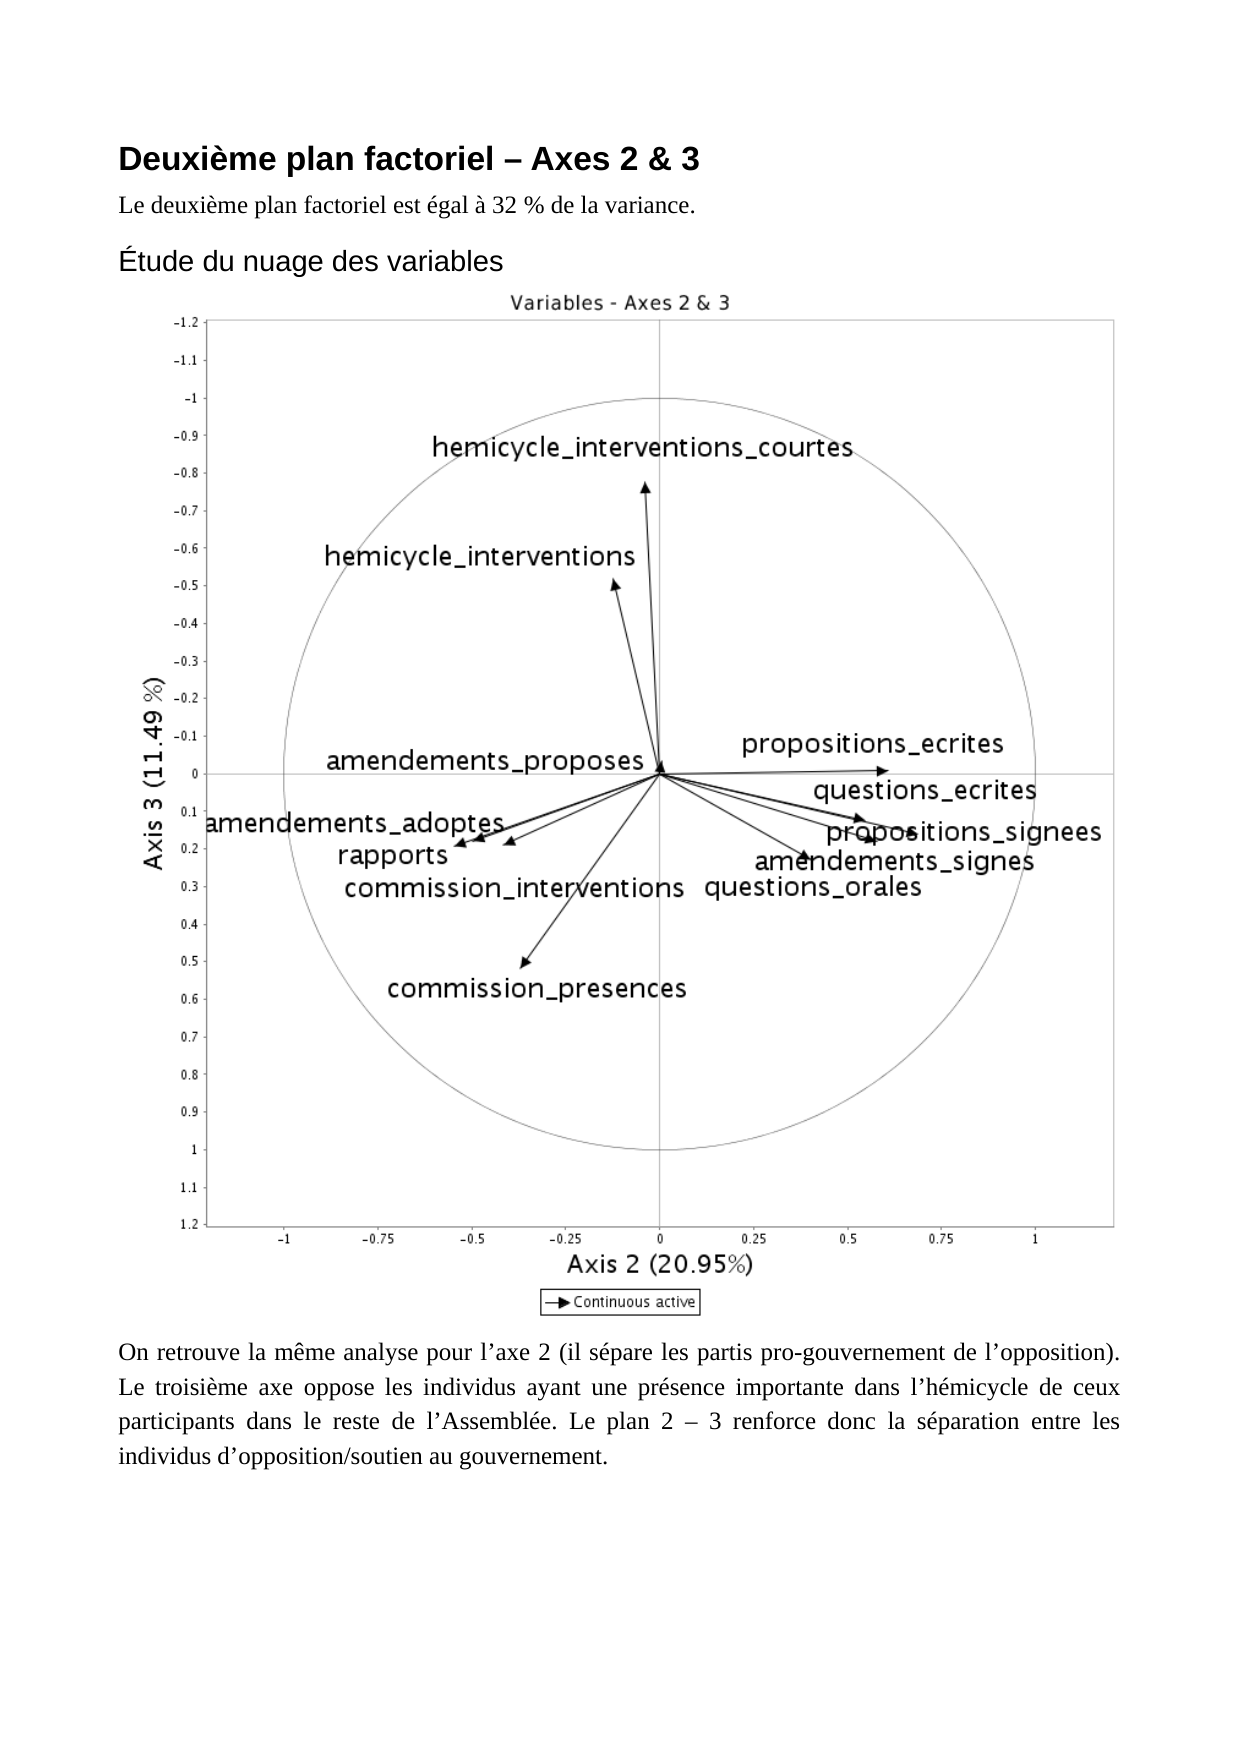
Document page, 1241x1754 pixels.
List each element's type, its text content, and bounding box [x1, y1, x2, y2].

subtitle Deuxième plan factoriel – Axes 2 & 3 [118, 139, 1122, 178]
subtitle Étude du nuage des variables [118, 244, 1122, 277]
picture [118, 290, 1123, 1317]
text On retrouve la même analyse pour l’axe 2 (il sépare les partis pro-gouvernement de l’opposition). Le troisième axe oppose les individus ayant une présence importante dans l’hémicycle de ceux participants dans le reste de l’Assemblée. Le plan 2 – 3 renforce donc la séparation entre les individus d’opposition/soutien au gouvernement. [118, 1337, 1122, 1469]
text Le deuxième plan factoriel est égal à 32 % de la variance. [118, 190, 1122, 219]
